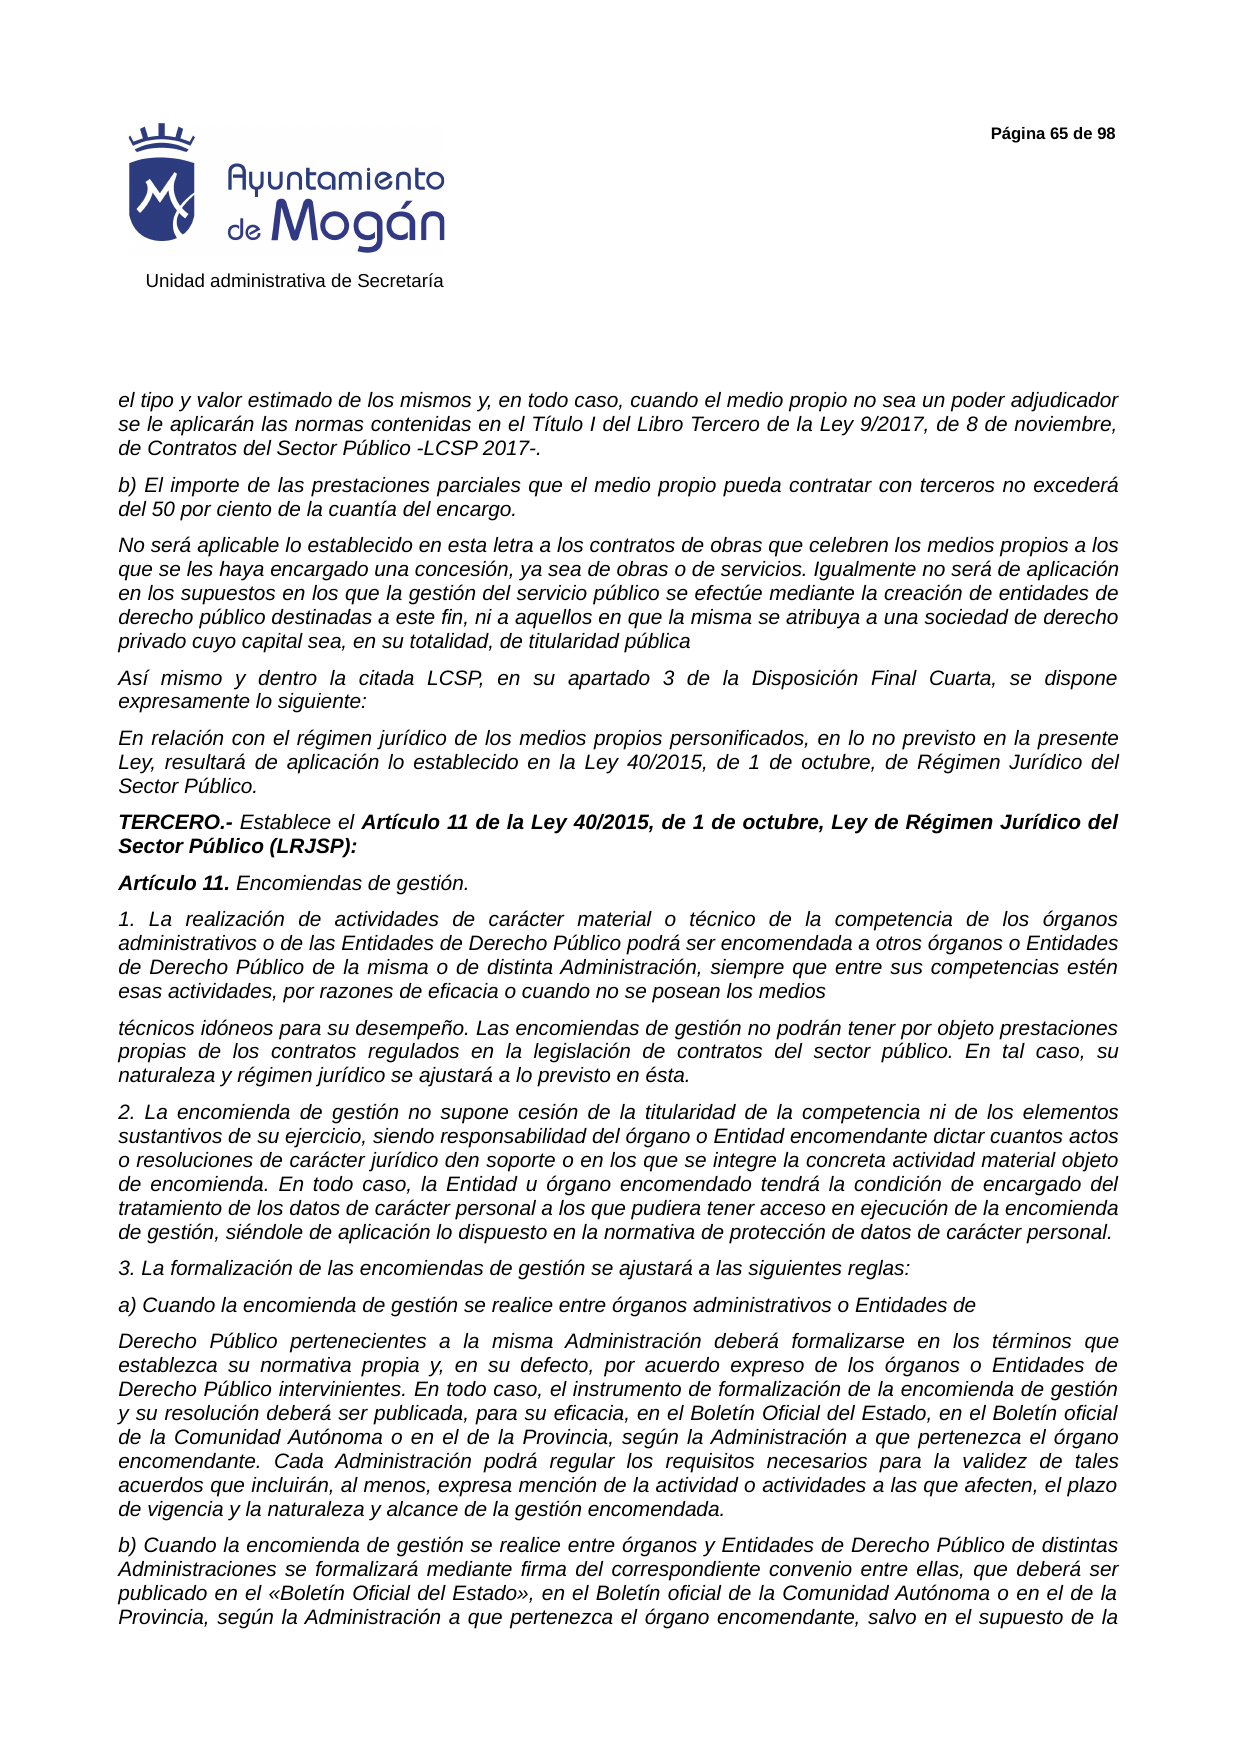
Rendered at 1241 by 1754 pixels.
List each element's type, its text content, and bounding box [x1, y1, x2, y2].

text 1. La realización de actividades de carácter material o técnico de la competencia de los órganos administrativos o de las Entidades de Derecho Público podrá ser encomendada a otros órganos o Entidades de Derecho Público de la misma o de distinta Administración, siempre que entre sus competencias estén esas actividades, por razones de eficacia o cuando no se posean los medios [118, 907, 1122, 1003]
text 3. La formalización de las encomiendas de gestión se ajustará a las siguientes reglas: [118, 1256, 1122, 1280]
picture [128, 123, 445, 259]
text a) Cuando la encomienda de gestión se realice entre órganos administrativos o Entidades de [118, 1292, 1122, 1316]
text b) El importe de las prestaciones parciales que el medio propio pueda contratar con terceros no excederá del 50 por ciento de la cuantía del encargo. [118, 473, 1122, 521]
text técnicos idóneos para su desempeño. Las encomiendas de gestión no podrán tener por objeto prestaciones propias de los contratos regulados en la legislación de contratos del sector público. En tal caso, su naturaleza y régimen jurídico se ajustará a lo previsto en ésta. [118, 1015, 1122, 1087]
text TERCERO.- Establece el Artículo 11 de la Ley 40/2015, de 1 de octubre, Ley de Régimen Jurídico del Sector Público (LRJSP): [118, 810, 1122, 858]
text Derecho Público pertenecientes a la misma Administración deberá formalizarse en los términos que establezca su normativa propia y, en su defecto, por acuerdo expreso de los órganos o Entidades de Derecho Público intervinientes. En todo caso, el instrumento de formalización de la encomienda de gestión y su resolución deberá ser publicada, para su eficacia, en el Boletín Oficial del Estado, en el Boletín oficial de la Comunidad Autónoma o en el de la Provincia, según la Administración a que pertenezca el órgano encomendante. Cada Administración podrá regular los requisitos necesarios para la validez de tales acuerdos que incluirán, al menos, expresa mención de la actividad o actividades a las que afecten, el plazo de vigencia y la naturaleza y alcance de la gestión encomendada. [118, 1329, 1122, 1521]
text Así mismo y dentro la citada LCSP, en su apartado 3 de la Disposición Final Cuarta, se dispone expresamente lo siguiente: [118, 665, 1122, 713]
text No será aplicable lo establecido en esta letra a los contratos de obras que celebren los medios propios a los que se les haya encargado una concesión, ya sea de obras o de servicios. Igualmente no será de aplicación en los supuestos en los que la gestión del servicio público se efectúe mediante la creación de entidades de derecho público destinadas a este fin, ni a aquellos en que la misma se atribuya a una sociedad de derecho privado cuyo capital sea, en su totalidad, de titularidad pública [118, 533, 1122, 653]
text el tipo y valor estimado de los mismos y, en todo caso, cuando el medio propio no sea un poder adjudicador se le aplicarán las normas contenidas en el Título I del Libro Tercero de la Ley 9/2017, de 8 de noviembre, de Contratos del Sector Público -LCSP 2017-. [118, 388, 1122, 460]
text b) Cuando la encomienda de gestión se realice entre órganos y Entidades de Derecho Público de distintas Administraciones se formalizará mediante firma del correspondiente convenio entre ellas, que deberá ser publicado en el «Boletín Oficial del Estado», en el Boletín oficial de la Comunidad Autónoma o en el de la Provincia, según la Administración a que pertenezca el órgano encomendante, salvo en el supuesto de la [118, 1533, 1122, 1629]
text En relación con el régimen jurídico de los medios propios personificados, en lo no previsto en la presente Ley, resultará de aplicación lo establecido en la Ley 40/2015, de 1 de octubre, de Régimen Jurídico del Sector Público. [118, 726, 1122, 798]
text 2. La encomienda de gestión no supone cesión de la titularidad de la competencia ni de los elementos sustantivos de su ejercicio, siendo responsabilidad del órgano o Entidad encomendante dictar cuantos actos o resoluciones de carácter jurídico den soporte o en los que se integre la concreta actividad material objeto de encomienda. En todo caso, la Entidad u órgano encomendado tendrá la condición de encargado del tratamiento de los datos de carácter personal a los que pudiera tener acceso en ejecución de la encomienda de gestión, siéndole de aplicación lo dispuesto en la normativa de protección de datos de carácter personal. [118, 1100, 1122, 1243]
text Artículo 11. Encomiendas de gestión. [118, 871, 1122, 894]
